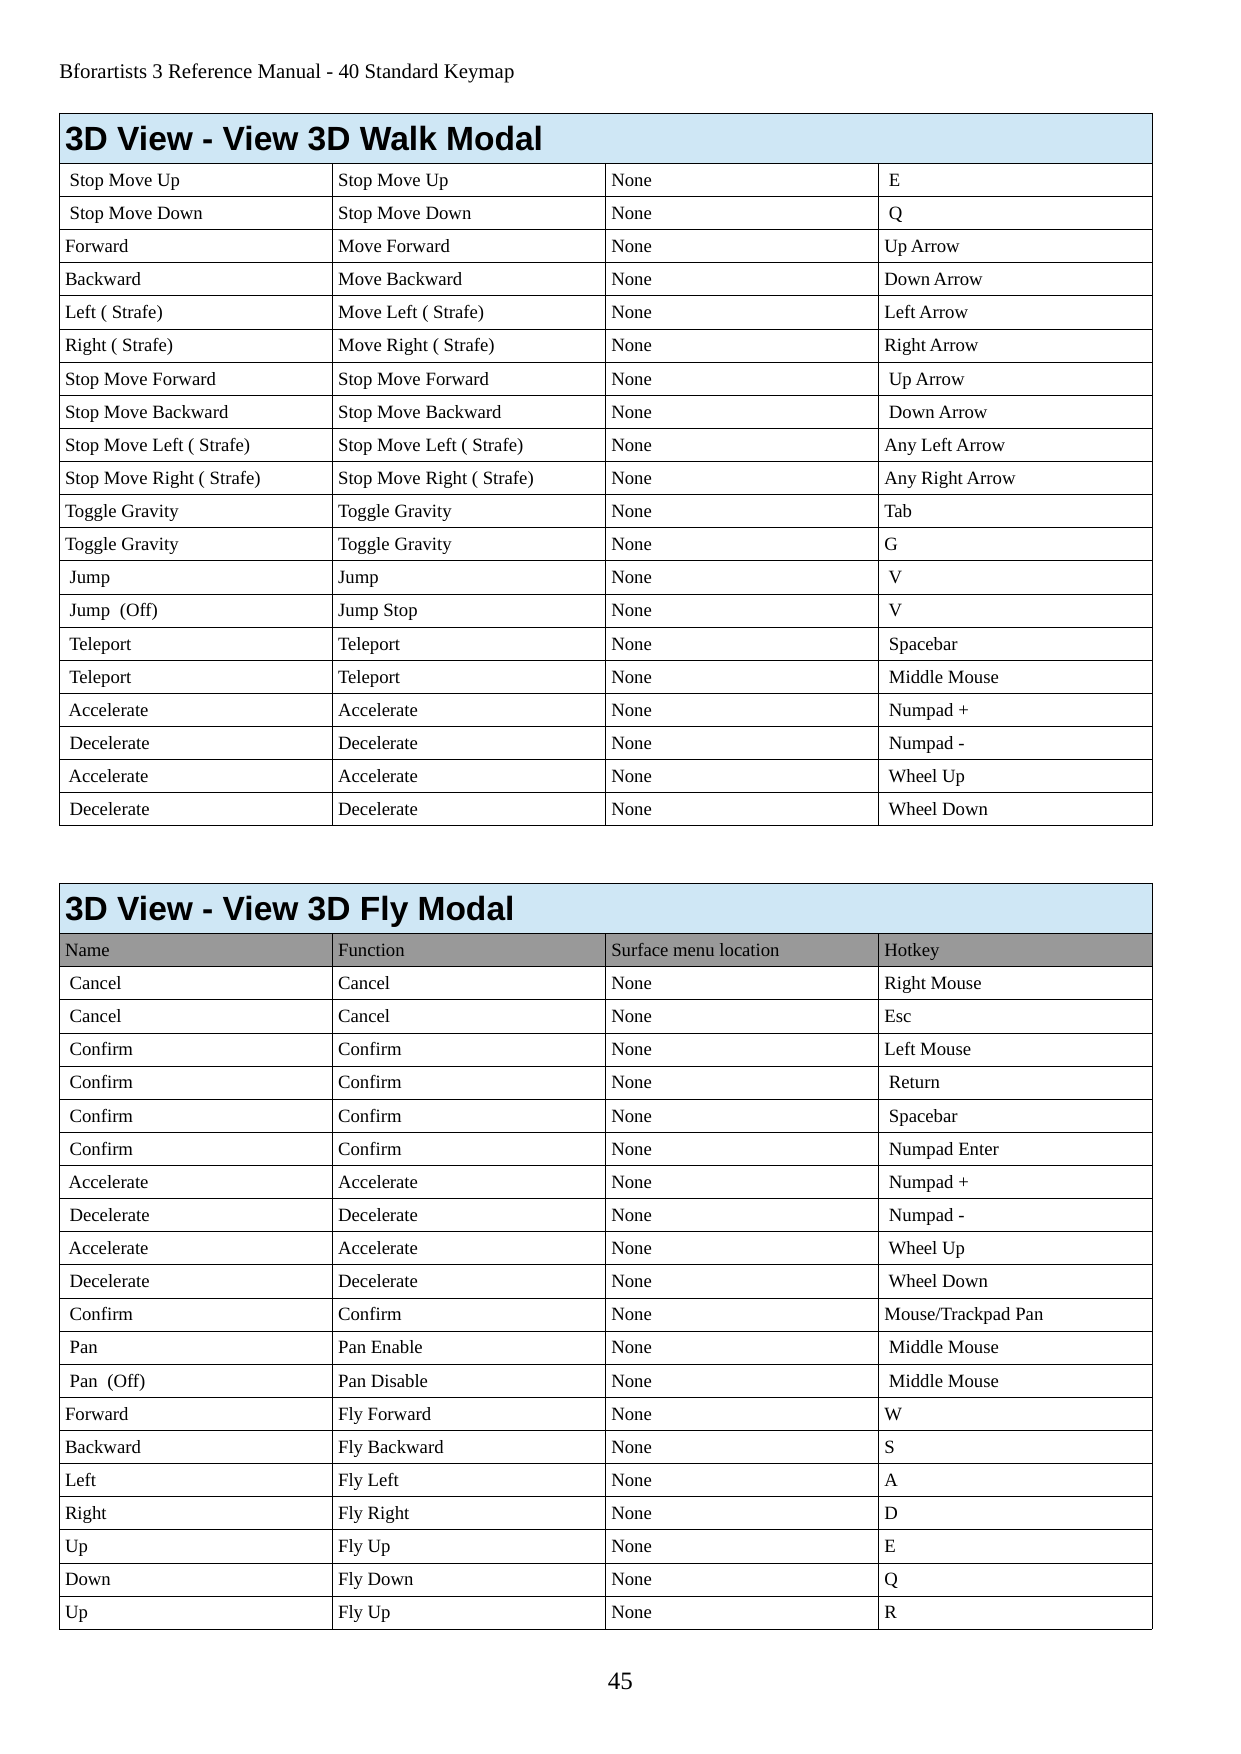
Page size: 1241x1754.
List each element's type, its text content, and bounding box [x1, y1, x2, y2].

table_cell Right [60, 1497, 332, 1529]
table_cell Confirm [60, 1100, 332, 1132]
table_cell Stop Move Right ( Strafe) [60, 462, 332, 494]
table_cell Up [60, 1530, 332, 1562]
table_cell R [879, 1597, 1152, 1629]
table_cell Accelerate [60, 1166, 332, 1198]
table_cell Middle Mouse [879, 1332, 1152, 1364]
table_cell None [606, 164, 878, 196]
table_cell Forward [60, 230, 332, 262]
table_cell Backward [60, 263, 332, 295]
table_cell Wheel Down [879, 1265, 1152, 1297]
table_cell Fly Left [333, 1464, 605, 1496]
table_cell V [879, 595, 1152, 627]
table_cell None [606, 628, 878, 660]
table_cell Fly Backward [333, 1431, 605, 1463]
table_cell Accelerate [60, 760, 332, 792]
table_cell Left Mouse [879, 1034, 1152, 1066]
table_cell Teleport [333, 661, 605, 693]
table_cell Confirm [333, 1067, 605, 1099]
table_cell Decelerate [333, 1199, 605, 1231]
table_cell Stop Move Right ( Strafe) [333, 462, 605, 494]
table_cell None [606, 694, 878, 726]
table_cell None [606, 760, 878, 792]
table_cell Left [60, 1464, 332, 1496]
table_cell Fly Up [333, 1597, 605, 1629]
table_cell Cancel [333, 967, 605, 999]
table_cell Stop Move Up [333, 164, 605, 196]
table_cell Middle Mouse [879, 1365, 1152, 1397]
table_cell Stop Move Up [60, 164, 332, 196]
table_cell V [879, 561, 1152, 593]
table_cell Stop Move Forward [60, 363, 332, 395]
table_cell None [606, 462, 878, 494]
table_cell Numpad + [879, 694, 1152, 726]
table_cell Confirm [60, 1133, 332, 1165]
table_cell Teleport [60, 661, 332, 693]
table_cell Left Arrow [879, 296, 1152, 328]
table_cell Cancel [60, 1000, 332, 1032]
table_cell Decelerate [60, 1199, 332, 1231]
table_cell Numpad + [879, 1166, 1152, 1198]
table_cell None [606, 1398, 878, 1430]
table_cell Accelerate [60, 1232, 332, 1264]
table_cell Mouse/Trackpad Pan [879, 1299, 1152, 1331]
table_cell None [606, 330, 878, 362]
table_cell A [879, 1464, 1152, 1496]
table_cell None [606, 727, 878, 759]
table_cell None [606, 528, 878, 560]
table_cell Fly Down [333, 1564, 605, 1596]
table_cell Move Right ( Strafe) [333, 330, 605, 362]
table_cell Any Right Arrow [879, 462, 1152, 494]
table_cell Fly Up [333, 1530, 605, 1562]
table_cell Toggle Gravity [60, 528, 332, 560]
table_cell None [606, 230, 878, 262]
table_cell Down [60, 1564, 332, 1596]
table_cell None [606, 1365, 878, 1397]
table_cell None [606, 396, 878, 428]
table_cell Q [879, 197, 1152, 229]
table_cell Decelerate [333, 727, 605, 759]
table_cell Q [879, 1564, 1152, 1596]
table_cell Toggle Gravity [333, 495, 605, 527]
table_cell Fly Forward [333, 1398, 605, 1430]
table_cell Stop Move Down [333, 197, 605, 229]
table_cell Wheel Up [879, 1232, 1152, 1264]
table_cell Pan Enable [333, 1332, 605, 1364]
table_cell Right ( Strafe) [60, 330, 332, 362]
table_cell None [606, 1166, 878, 1198]
table_cell Stop Move Forward [333, 363, 605, 395]
table_cell Decelerate [60, 793, 332, 825]
table_cell Stop Move Left ( Strafe) [333, 429, 605, 461]
table_cell E [879, 1530, 1152, 1562]
table_cell None [606, 1034, 878, 1066]
table_cell E [879, 164, 1152, 196]
table_cell Confirm [333, 1100, 605, 1132]
table_cell None [606, 595, 878, 627]
table_cell Forward [60, 1398, 332, 1430]
table_cell Accelerate [333, 1232, 605, 1264]
table_cell None [606, 1199, 878, 1231]
table_cell Stop Move Left ( Strafe) [60, 429, 332, 461]
table_cell Decelerate [60, 727, 332, 759]
table_cell Move Backward [333, 263, 605, 295]
table_cell None [606, 363, 878, 395]
table_cell None [606, 1067, 878, 1099]
table_cell Teleport [60, 628, 332, 660]
table_cell Middle Mouse [879, 661, 1152, 693]
table_cell None [606, 661, 878, 693]
table_cell S [879, 1431, 1152, 1463]
table_cell D [879, 1497, 1152, 1529]
table_cell Any Left Arrow [879, 429, 1152, 461]
table_cell Decelerate [333, 793, 605, 825]
table_cell None [606, 296, 878, 328]
table_cell Down Arrow [879, 263, 1152, 295]
table_cell Jump (Off) [60, 595, 332, 627]
table_cell Decelerate [333, 1265, 605, 1297]
table_cell Right Mouse [879, 967, 1152, 999]
table_cell None [606, 1464, 878, 1496]
table_cell None [606, 429, 878, 461]
table_cell Spacebar [879, 628, 1152, 660]
table_cell None [606, 263, 878, 295]
table_cell Confirm [333, 1133, 605, 1165]
table_cell None [606, 1299, 878, 1331]
table_cell Confirm [60, 1067, 332, 1099]
table_cell Left ( Strafe) [60, 296, 332, 328]
table_cell Up [60, 1597, 332, 1629]
table_cell Stop Move Backward [333, 396, 605, 428]
table_cell None [606, 495, 878, 527]
table_cell Numpad Enter [879, 1133, 1152, 1165]
table_cell Stop Move Backward [60, 396, 332, 428]
table_cell Teleport [333, 628, 605, 660]
table_cell Stop Move Down [60, 197, 332, 229]
table_cell None [606, 967, 878, 999]
table_cell Pan (Off) [60, 1365, 332, 1397]
table_cell Jump [333, 561, 605, 593]
table_cell None [606, 1332, 878, 1364]
table_cell None [606, 1597, 878, 1629]
table_cell Name [60, 934, 332, 966]
table_cell None [606, 1133, 878, 1165]
table_cell None [606, 1000, 878, 1032]
table_cell Cancel [333, 1000, 605, 1032]
table_cell Return [879, 1067, 1152, 1099]
table_cell Right Arrow [879, 330, 1152, 362]
table_cell Esc [879, 1000, 1152, 1032]
table_cell W [879, 1398, 1152, 1430]
table_cell None [606, 1564, 878, 1596]
table_cell Hotkey [879, 934, 1152, 966]
table_cell Tab [879, 495, 1152, 527]
table_cell Accelerate [333, 1166, 605, 1198]
table_cell Confirm [333, 1299, 605, 1331]
table_cell None [606, 1530, 878, 1562]
table_cell Toggle Gravity [60, 495, 332, 527]
table_header 3D View - View 3D Walk Modal [60, 114, 1152, 163]
table_cell Numpad - [879, 727, 1152, 759]
table_cell Decelerate [60, 1265, 332, 1297]
table_cell Move Left ( Strafe) [333, 296, 605, 328]
table_cell Confirm [60, 1299, 332, 1331]
table_cell None [606, 1100, 878, 1132]
table_cell None [606, 1232, 878, 1264]
table_cell Pan Disable [333, 1365, 605, 1397]
table_cell Accelerate [333, 694, 605, 726]
table_cell Down Arrow [879, 396, 1152, 428]
table_cell Accelerate [60, 694, 332, 726]
table_cell Move Forward [333, 230, 605, 262]
table_cell Numpad - [879, 1199, 1152, 1231]
table_cell None [606, 1497, 878, 1529]
table_cell None [606, 1431, 878, 1463]
table_cell Wheel Up [879, 760, 1152, 792]
table_cell Confirm [333, 1034, 605, 1066]
table_cell Surface menu location [606, 934, 878, 966]
table_cell Pan [60, 1332, 332, 1364]
table_cell Function [333, 934, 605, 966]
table_cell Confirm [60, 1034, 332, 1066]
table_cell Wheel Down [879, 793, 1152, 825]
table_cell Backward [60, 1431, 332, 1463]
table_cell Accelerate [333, 760, 605, 792]
table_cell Spacebar [879, 1100, 1152, 1132]
table_cell None [606, 793, 878, 825]
table_header 3D View - View 3D Fly Modal [60, 884, 1152, 933]
table_cell Fly Right [333, 1497, 605, 1529]
table_cell Jump [60, 561, 332, 593]
table_cell None [606, 197, 878, 229]
table_cell Toggle Gravity [333, 528, 605, 560]
table_cell Cancel [60, 967, 332, 999]
table_cell Up Arrow [879, 230, 1152, 262]
table_cell Jump Stop [333, 595, 605, 627]
table_cell None [606, 1265, 878, 1297]
table_cell Up Arrow [879, 363, 1152, 395]
table_cell None [606, 561, 878, 593]
table_cell G [879, 528, 1152, 560]
